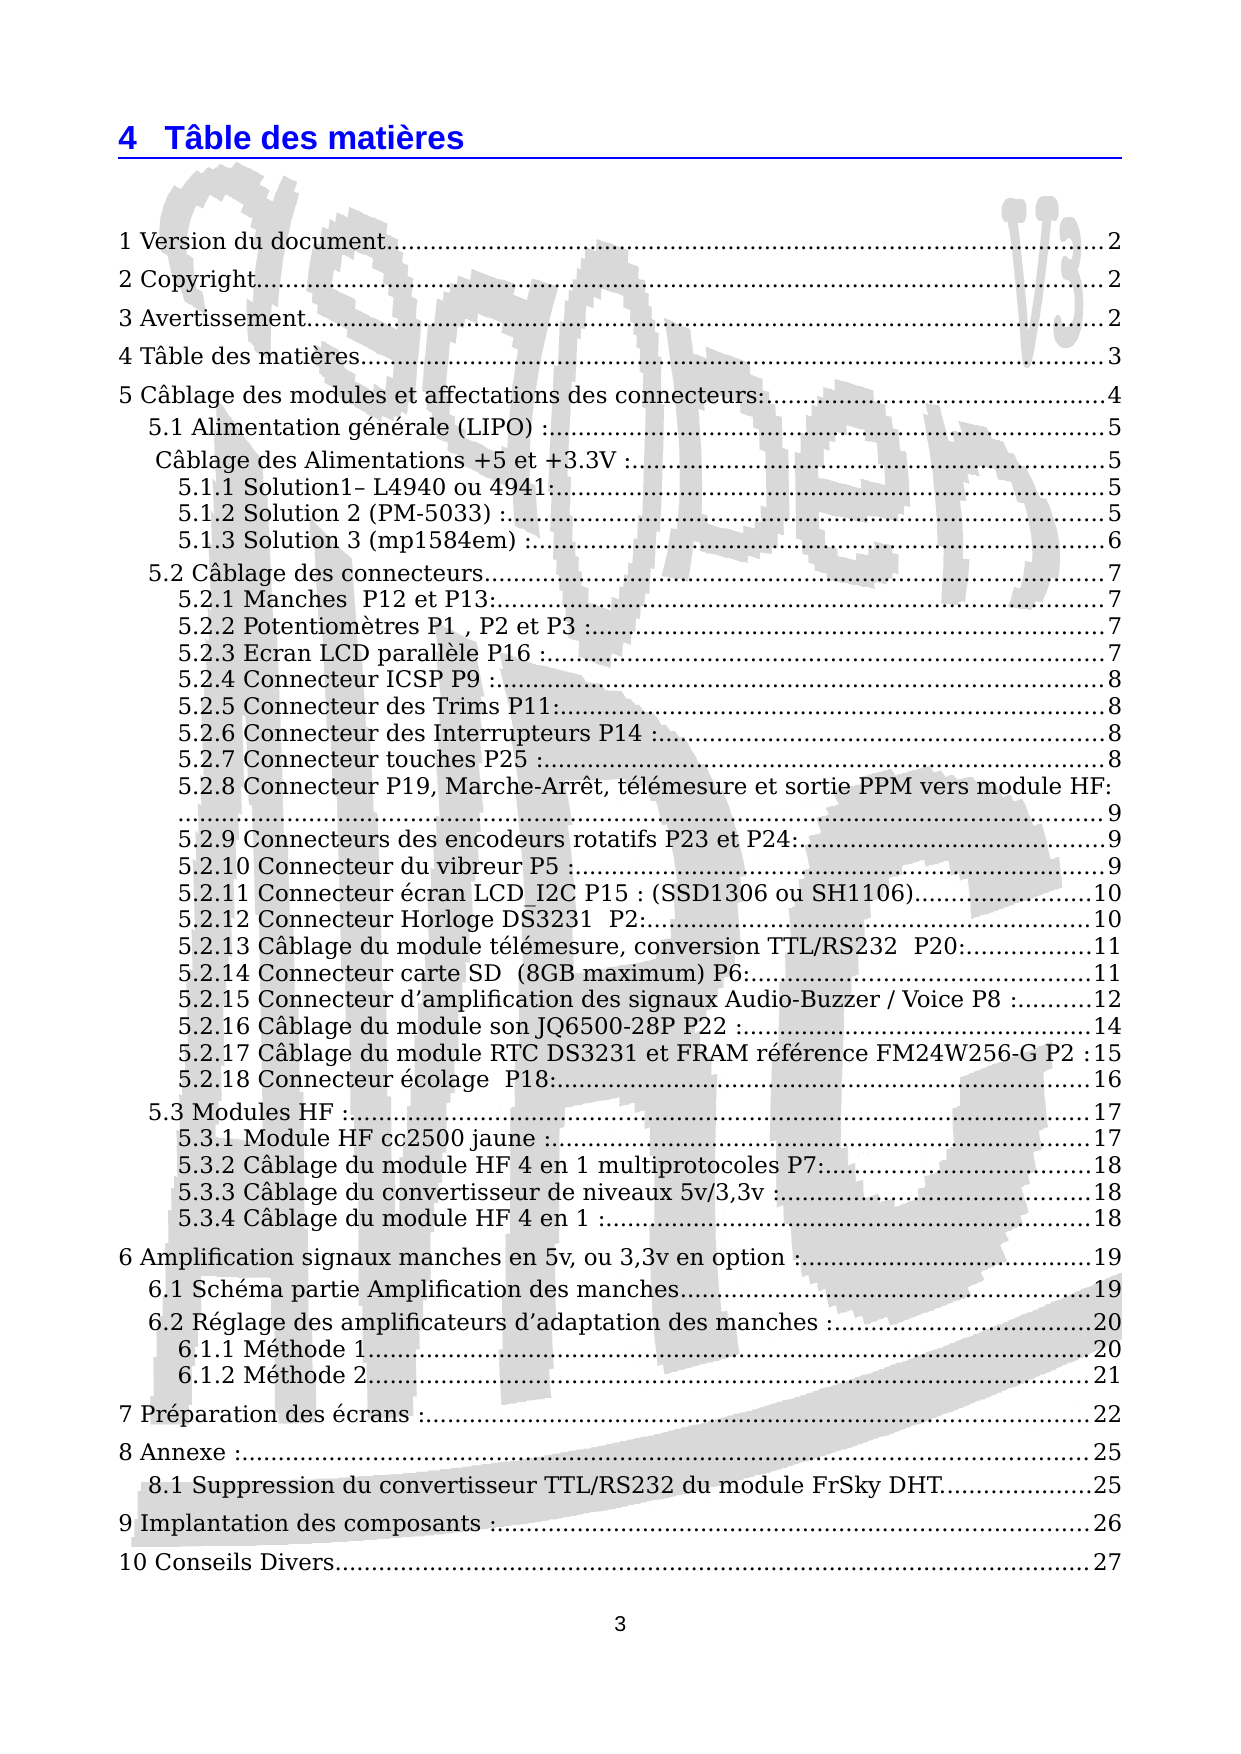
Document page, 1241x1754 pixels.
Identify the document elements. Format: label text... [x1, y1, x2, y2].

text 5.1.1 Solution1– L4940 ou 4941: 5 [177, 474, 1122, 500]
text 5.2.2 Potentiomètres P1 , P2 et P3 : 7 [177, 613, 1122, 640]
text 7 Préparation des écrans : 22 [118, 1401, 1122, 1428]
text 5.2.6 Connecteur des Interrupteurs P14 : 8 [177, 720, 1122, 746]
text 5.2.11 Connecteur écran LCD_I2C P15 : (SSD1306 ou SH1106) 10 [177, 880, 1122, 906]
text 6.1.2 Méthode 2 21 [177, 1363, 1122, 1389]
text 6.1.1 Méthode 1 20 [177, 1336, 1122, 1363]
text 10 Conseils Divers 27 [118, 1549, 1122, 1576]
text 1 Version du document 2 [118, 228, 1122, 255]
text 5.2.3 Ecran LCD parallèle P16 : 7 [177, 640, 1122, 666]
text 5 Câblage des modules et affectations des connecteurs: 4 [118, 382, 1122, 408]
text 3 Avertissement 2 [118, 305, 1122, 332]
subtitle 4 Tâble des matières [118, 118, 1122, 157]
text 5.2.5 Connecteur des Trims P11: 8 [177, 693, 1122, 720]
text 5.2.13 Câblage du module télémesure, conversion TTL/RS232 P20: 11 [177, 933, 1122, 960]
text 5.2.4 Connecteur ICSP P9 : 8 [177, 666, 1122, 693]
text 5.2 Câblage des connecteurs 7 [148, 560, 1122, 586]
text 5.1 Alimentation générale (LIPO) : 5 [148, 414, 1122, 441]
text 2 Copyright 2 [118, 267, 1122, 293]
text 5.2.7 Connecteur touches P25 : 8 [177, 746, 1122, 773]
text 5.2.16 Câblage du module son JQ6500-28P P22 : 14 [177, 1013, 1122, 1040]
text 5.3 Modules HF : 17 [148, 1099, 1122, 1126]
text 6.1 Schéma partie Amplification des manches 19 [148, 1277, 1122, 1303]
text 5.3.3 Câblage du convertisseur de niveaux 5v/3,3v : 18 [177, 1179, 1122, 1206]
text 5.2.18 Connecteur écolage P18: 16 [177, 1066, 1122, 1093]
text 8.1 Suppression du convertisseur TTL/RS232 du module FrSky DHT. 25 [148, 1472, 1122, 1499]
text 8 Annexe : 25 [118, 1439, 1122, 1466]
text 5.3.1 Module HF cc2500 jaune : 17 [177, 1126, 1122, 1152]
text 5.2.15 Connecteur d’amplification des signaux Audio-Buzzer / Voice P8 : 12 [177, 986, 1122, 1013]
text Câblage des Alimentations +5 et +3.3V : 5 [148, 447, 1122, 474]
text 6.2 Réglage des amplificateurs d’adaptation des manches : 20 [148, 1309, 1122, 1336]
text 5.2.12 Connecteur Horloge DS3231 P2: 10 [177, 906, 1122, 933]
text 6 Amplification signaux manches en 5v, ou 3,3v en option : 19 [118, 1244, 1122, 1271]
text 5.3.4 Câblage du module HF 4 en 1 : 18 [177, 1206, 1122, 1232]
text 5.2.9 Connecteurs des encodeurs rotatifs P23 et P24: 9 [177, 826, 1122, 853]
text 5.1.2 Solution 2 (PM-5033) : 5 [177, 500, 1122, 527]
text 5.2.8 Connecteur P19, Marche-Arrêt, télémesure et sortie PPM vers module HF: 9 [177, 773, 1122, 826]
text 5.2.1 Manches P12 et P13: 7 [177, 586, 1122, 613]
text 5.3.2 Câblage du module HF 4 en 1 multiprotocoles P7: 18 [177, 1152, 1122, 1179]
text 4 Tâble des matières 3 [118, 343, 1122, 370]
text 5.2.14 Connecteur carte SD (8GB maximum) P6: 11 [177, 960, 1122, 986]
text 9 Implantation des composants : 26 [118, 1511, 1122, 1537]
text 5.2.10 Connecteur du vibreur P5 : 9 [177, 853, 1122, 880]
text 5.2.17 Câblage du module RTC DS3231 et FRAM référence FM24W256-G P2 : 15 [177, 1040, 1122, 1066]
text 5.1.3 Solution 3 (mp1584em) : 6 [177, 527, 1122, 554]
